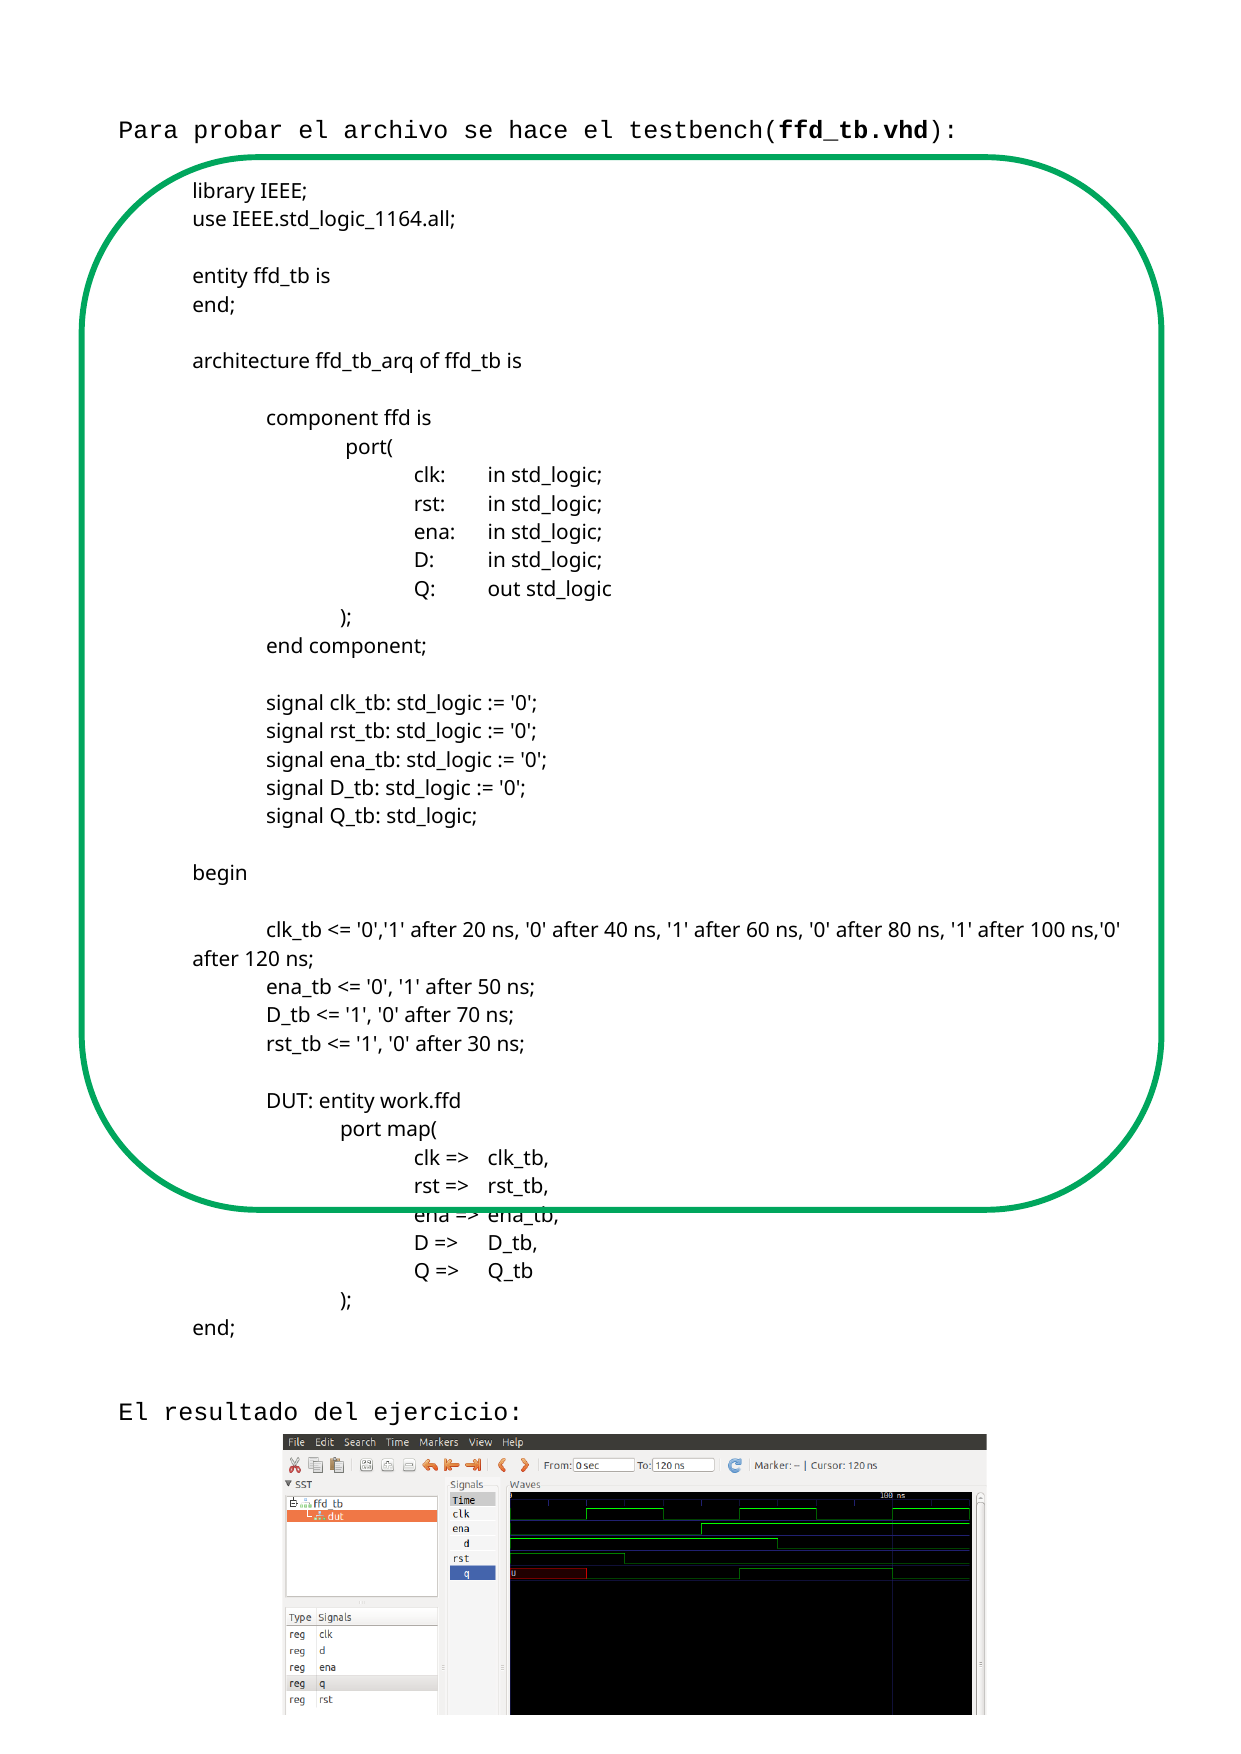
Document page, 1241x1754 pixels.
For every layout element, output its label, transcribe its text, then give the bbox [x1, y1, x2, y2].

text Para probar el archivo se hace el testbench(ffd_tb.vhd): [118, 118, 1122, 146]
text clk: in std_logic; [192, 460, 1122, 489]
text entity ffd_tb is [192, 261, 1122, 290]
text ); [192, 1285, 1122, 1313]
text port( [192, 432, 1122, 460]
text DUT: entity work.ffd [192, 1086, 1122, 1114]
text clk_tb <= '0','1' after 20 ns, '0' after 40 ns, '1' after 60 ns, '0' after 80 ns, '1' after 100 ns,'0' after 120 ns; [192, 915, 1122, 972]
text begin [192, 858, 1122, 887]
text end; [192, 1313, 1122, 1342]
text rst: in std_logic; [192, 489, 1122, 517]
text rst => rst_tb, [192, 1171, 1089, 1200]
text ena: in std_logic; [192, 517, 1122, 546]
text component ffd is [192, 403, 1122, 432]
text ena_tb <= '0', '1' after 50 ns; [192, 972, 1122, 1001]
picture [282, 1434, 987, 1715]
text library IEEE; [192, 176, 1099, 204]
text Q: out std_logic [192, 574, 1122, 602]
text El resultado del ejercicio: [118, 1400, 1122, 1428]
text signal Q_tb: std_logic; [192, 802, 1122, 830]
text signal clk_tb: std_logic := '0'; [192, 688, 1122, 716]
text rst_tb <= '1', '0' after 30 ns; [192, 1029, 1122, 1057]
text Q => Q_tb [192, 1257, 1122, 1285]
text signal ena_tb: std_logic := '0'; [192, 745, 1122, 773]
text [1055, 1171, 1122, 1200]
text architecture ffd_tb_arq of ffd_tb is [192, 347, 1122, 375]
text [1102, 1152, 1122, 1171]
text end; [192, 290, 1122, 318]
text signal rst_tb: std_logic := '0'; [192, 716, 1122, 745]
text D => D_tb, [192, 1228, 1122, 1257]
text end component; [192, 631, 1122, 659]
text ); [192, 602, 1122, 631]
text D: in std_logic; [192, 546, 1122, 574]
text D_tb <= '1', '0' after 70 ns; [192, 1001, 1122, 1029]
text clk => clk_tb, [192, 1143, 1119, 1171]
text use IEEE.std_logic_1164.all; [192, 204, 1122, 233]
text signal D_tb: std_logic := '0'; [192, 773, 1122, 802]
text port map( [192, 1114, 1122, 1143]
text [1074, 176, 1122, 204]
text ena => ena_tb, [192, 1200, 1122, 1228]
